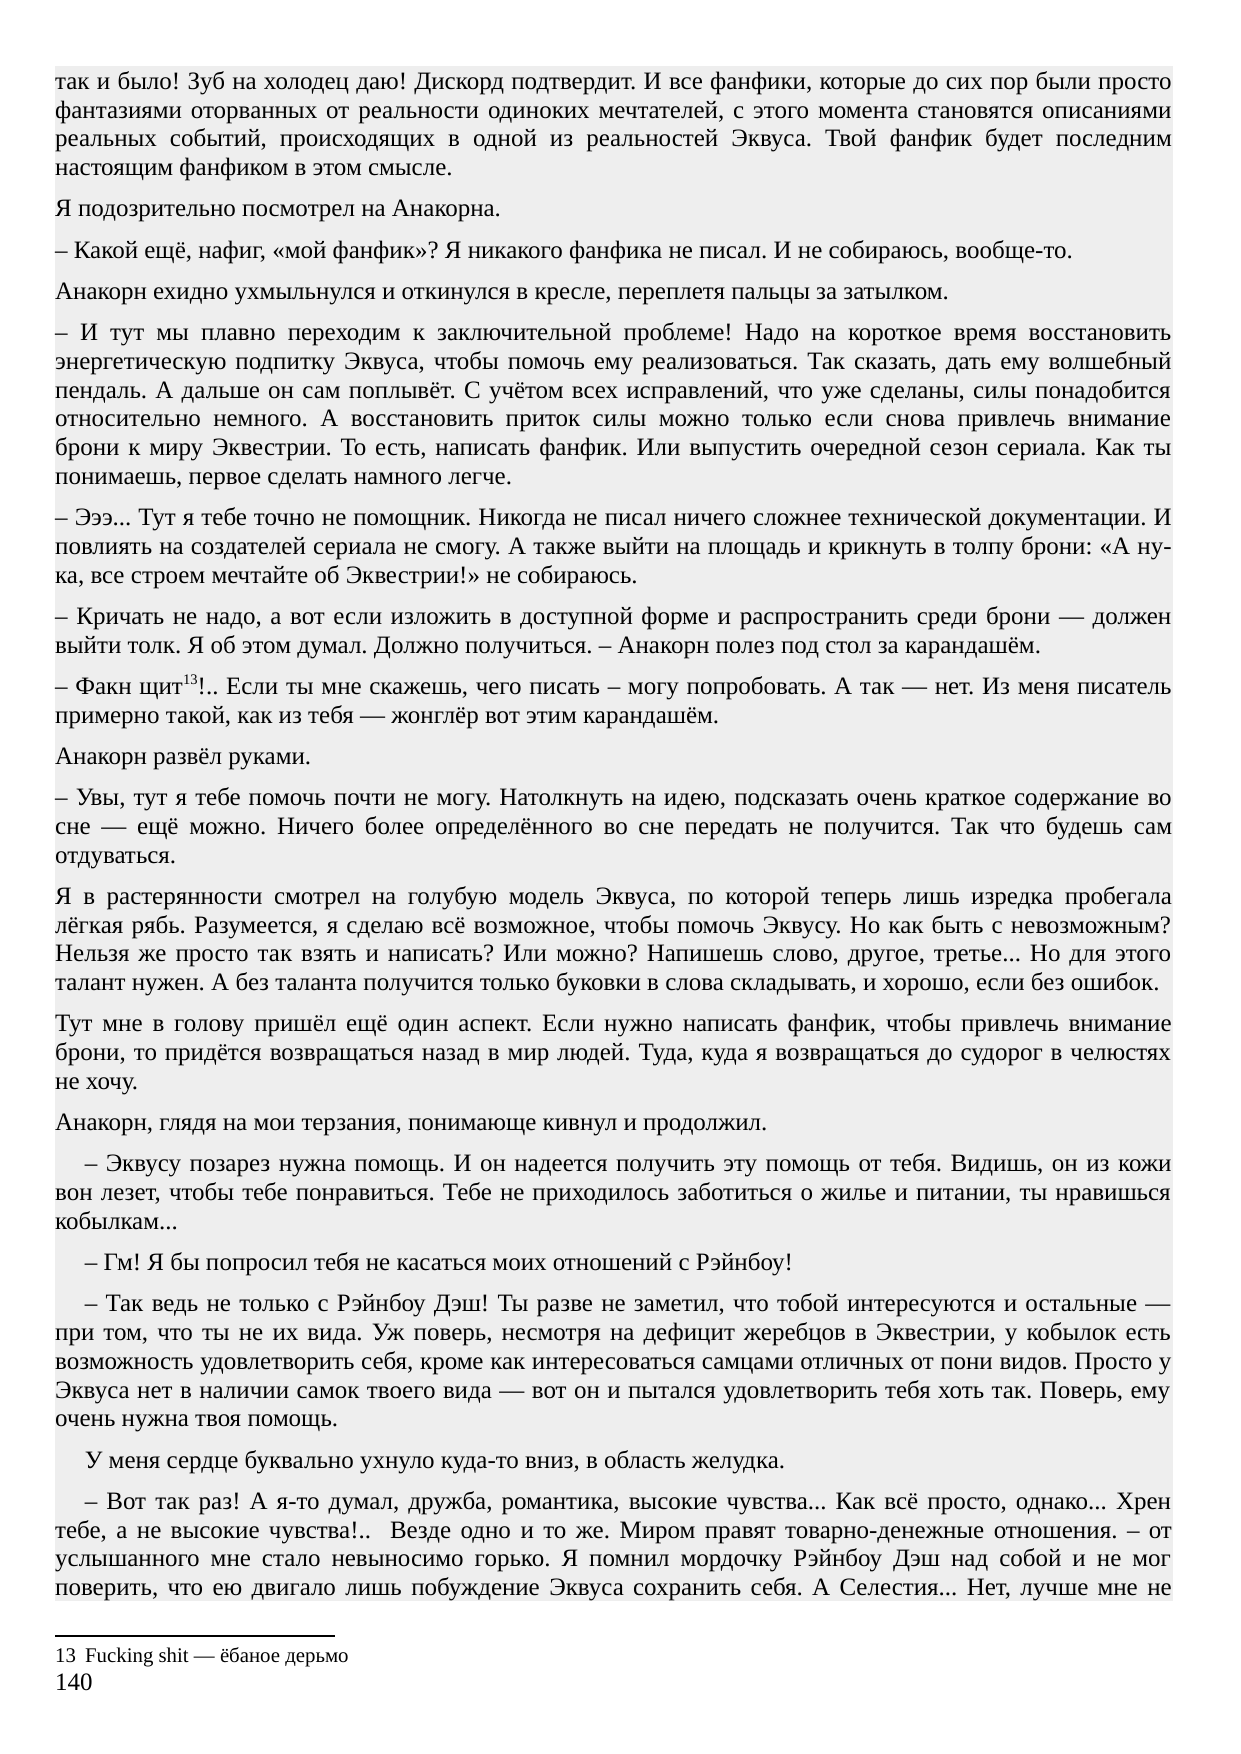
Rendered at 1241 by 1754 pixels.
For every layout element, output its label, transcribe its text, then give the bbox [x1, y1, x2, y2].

text Fucking shit — ёбаное дерьмо [55, 1642, 1173, 1667]
text – Факн щит!.. Если ты мне скажешь, чего писать – могу попробовать. А так — нет. Из меня писатель примерно такой, как из тебя — жонглёр вот этим карандашём. [55, 671, 1173, 728]
text – Увы, тут я тебе помочь почти не могу. Натолкнуть на идею, подсказать очень краткое содержание во сне — ещё можно. Ничего более определённого во сне передать не получится. Так что будешь сам отдуваться. [55, 782, 1173, 868]
text Анакорн, глядя на мои терзания, понимающе кивнул и продолжил. [55, 1107, 1173, 1136]
text Тут мне в голову пришёл ещё один аспект. Если нужно написать фанфик, чтобы привлечь внимание брони, то придётся возвращаться назад в мир людей. Туда, куда я возвращаться до судорог в челюстях не хочу. [55, 1008, 1173, 1095]
text У меня сердце буквально ухнуло куда-то вниз, в область желудка. [55, 1445, 1173, 1473]
text – Эквусу позарез нужна помощь. И он надеется получить эту помощь от тебя. Видишь, он из кожи вон лезет, чтобы тебе понравиться. Тебе не приходилось заботиться о жилье и питании, ты нравишься кобылкам... [55, 1148, 1173, 1235]
text – Кричать не надо, а вот если изложить в доступной форме и распространить среди брони — должен выйти толк. Я об этом думал. Должно получиться. – Анакорн полез под стол за карандашём. [55, 601, 1173, 658]
text Анакорн развёл руками. [55, 741, 1173, 770]
text – Так ведь не только с Рэйнбоу Дэш! Ты разве не заметил, что тобой интересуются и остальные — при том, что ты не их вида. Уж поверь, несмотря на дефицит жеребцов в Эквестрии, у кобылок есть возможность удовлетворить себя, кроме как интересоваться самцами отличных от пони видов. Просто у Эквуса нет в наличии самок твоего вида — вот он и пытался удовлетворить тебя хоть так. Поверь, ему очень нужна твоя помощь. [55, 1288, 1173, 1432]
text Я подозрительно посмотрел на Анакорна. [55, 193, 1173, 222]
text – Какой ещё, нафиг, «мой фанфик»? Я никакого фанфика не писал. И не собираюсь, вообще-то. [55, 235, 1173, 263]
text Анакорн ехидно ухмыльнулся и откинулся в кресле, переплетя пальцы за затылком. [55, 276, 1173, 305]
text – Вот так раз! А я-то думал, дружба, романтика, высокие чувства... Как всё просто, однако... Хрен тебе, а не высокие чувства!.. Везде одно и то же. Миром правят товарно-денежные отношения. – от услышанного мне стало невыносимо горько. Я помнил мордочку Рэйнбоу Дэш над собой и не мог поверить, что ею двигало лишь побуждение Эквуса сохранить себя. А Селестия... Нет, лучше мне не [55, 1486, 1173, 1601]
text так и было! Зуб на холодец даю! Дискорд подтвердит. И все фанфики, которые до сих пор были просто фантазиями оторванных от реальности одиноких мечтателей, с этого момента становятся описаниями реальных событий, происходящих в одной из реальностей Эквуса. Твой фанфик будет последним настоящим фанфиком в этом смысле. [55, 66, 1173, 181]
text – Гм! Я бы попросил тебя не касаться моих отношений с Рэйнбоу! [55, 1247, 1173, 1276]
text – Эээ... Тут я тебе точно не помощник. Никогда не писал ничего сложнее технической документации. И повлиять на создателей сериала не смогу. А также выйти на площадь и крикнуть в толпу брони: «А ну-ка, все строем мечтайте об Эквестрии!» не собираюсь. [55, 502, 1173, 588]
text Я в растерянности смотрел на голубую модель Эквуса, по которой теперь лишь изредка пробегала лёгкая рябь. Разумеется, я сделаю всё возможное, чтобы помочь Эквусу. Но как быть с невозможным? Нельзя же просто так взять и написать? Или можно? Напишешь слово, другое, третье... Но для этого талант нужен. А без таланта получится только буковки в слова складывать, и хорошо, если без ошибок. [55, 881, 1173, 996]
text – И тут мы плавно переходим к заключительной проблеме! Надо на короткое время восстановить энергетическую подпитку Эквуса, чтобы помочь ему реализоваться. Так сказать, дать ему волшебный пендаль. А дальше он сам поплывёт. С учётом всех исправлений, что уже сделаны, силы понадобится относительно немного. А восстановить приток силы можно только если снова привлечь внимание брони к миру Эквестрии. То есть, написать фанфик. Или выпустить очередной сезон сериала. Как ты понимаешь, первое сделать намного легче. [55, 317, 1173, 490]
